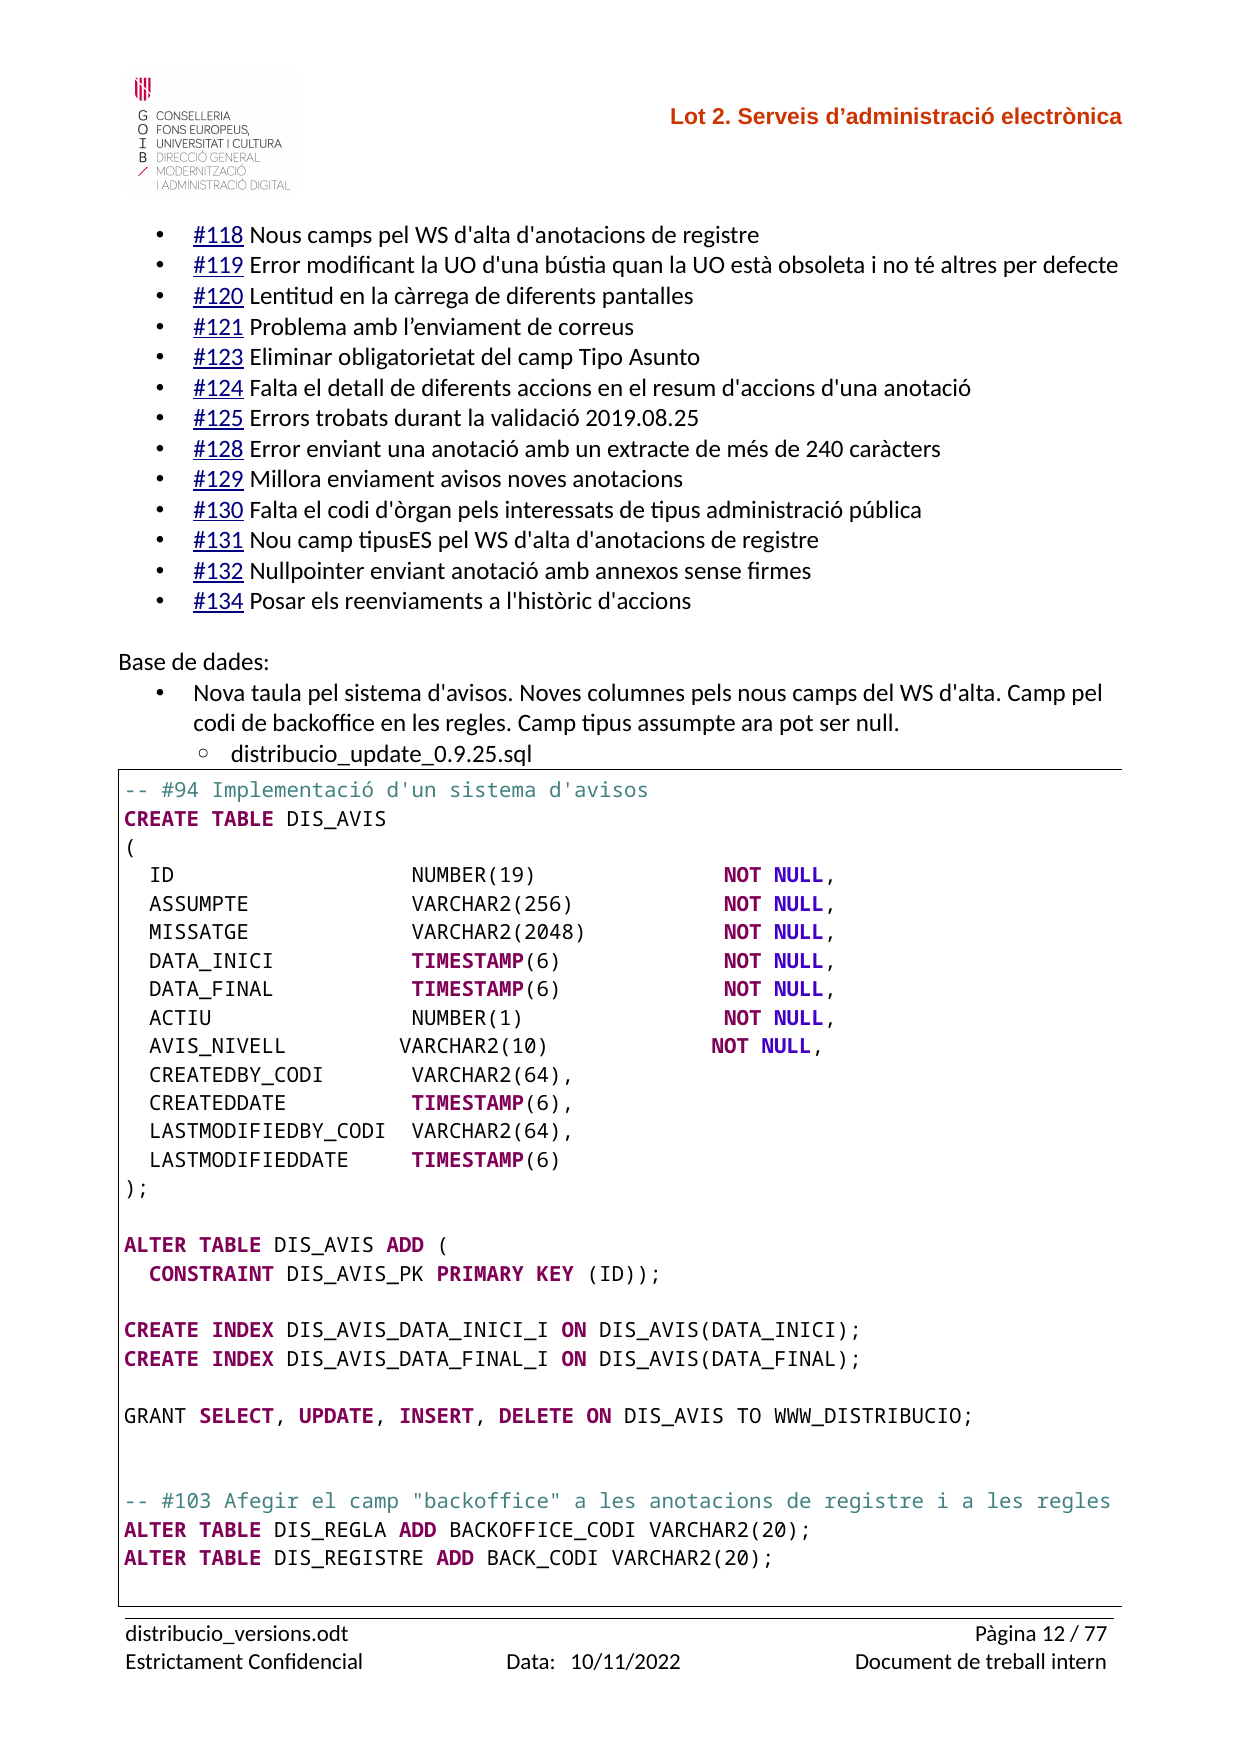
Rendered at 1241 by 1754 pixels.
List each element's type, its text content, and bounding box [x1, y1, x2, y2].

list #131 Nou camp tipusES pel WS d'alta d'anotacions de registre [156, 524, 1122, 555]
list #134 Posar els reenviaments a l'històric d'accions [156, 585, 1122, 616]
list #120 Lentitud en la càrrega de diferents pantalles [156, 280, 1122, 311]
table_header -- #94 Implementació d'un sistema d'avisos CREATE TABLE DIS_AVIS ( ID NUMBER(19) NOT NULL, ASSUMPTE VARCHAR2(256) NOT NULL, MISSATGE VARCHAR2(2048) NOT NULL, DATA_INICI TIMESTAMP(6) NOT NULL, DATA_FINAL TIMESTAMP(6) NOT NULL, ACTIU NUMBER(1) NOT NULL, AVIS_NIVELL VARCHAR2(10) NOT NULL, CREATEDBY_CODI VARCHAR2(64), CREATEDDATE TIMESTAMP(6), LASTMODIFIEDBY_CODI VARCHAR2(64), LASTMODIFIEDDATE TIMESTAMP(6) ); ALTER TABLE DIS_AVIS ADD ( CONSTRAINT DIS_AVIS_PK PRIMARY KEY (ID)); CREATE INDEX DIS_AVIS_DATA_INICI_I ON DIS_AVIS(DATA_INICI); CREATE INDEX DIS_AVIS_DATA_FINAL_I ON DIS_AVIS(DATA_FINAL); GRANT SELECT, UPDATE, INSERT, DELETE ON DIS_AVIS TO WWW_DISTRIBUCIO; -- #103 Afegir el camp "backoffice" a les anotacions de registre i a les regles ALTER TABLE DIS_REGLA ADD BACKOFFICE_CODI VARCHAR2(20); ALTER TABLE DIS_REGISTRE ADD BACK_CODI VARCHAR2(20); [119, 770, 1122, 1606]
text Base de dades: [118, 646, 1122, 677]
list #128 Error enviant una anotació amb un extracte de més de 240 caràcters [156, 433, 1122, 463]
list #124 Falta el detall de diferents accions en el resum d'accions d'una anotació [156, 372, 1122, 402]
list #119 Error modificant la UO d'una bústia quan la UO està obsoleta i no té altres per defecte [156, 250, 1122, 280]
list #129 Millora enviament avisos noves anotacions [156, 463, 1122, 494]
list #118 Nous camps pel WS d'alta d'anotacions de registre [156, 219, 1122, 250]
picture [126, 70, 299, 197]
list #123 Eliminar obligatorietat del camp Tipo Asunto [156, 341, 1122, 372]
list #125 Errors trobats durant la validació 2019.08.25 [156, 402, 1122, 433]
list #121 Problema amb l’enviament de correus [156, 311, 1122, 341]
list Nova taula pel sistema d'avisos. Noves columnes pels nous camps del WS d'alta. Camp pel codi de backoffice en les regles. Camp tipus assumpte ara pot ser null. [156, 677, 1122, 738]
list #132 Nullpointer enviant anotació amb annexos sense firmes [156, 555, 1122, 585]
list #130 Falta el codi d'òrgan pels interessats de tipus administració pública [156, 494, 1122, 524]
list distribucio_update_0.9.25.sql [193, 738, 1122, 768]
